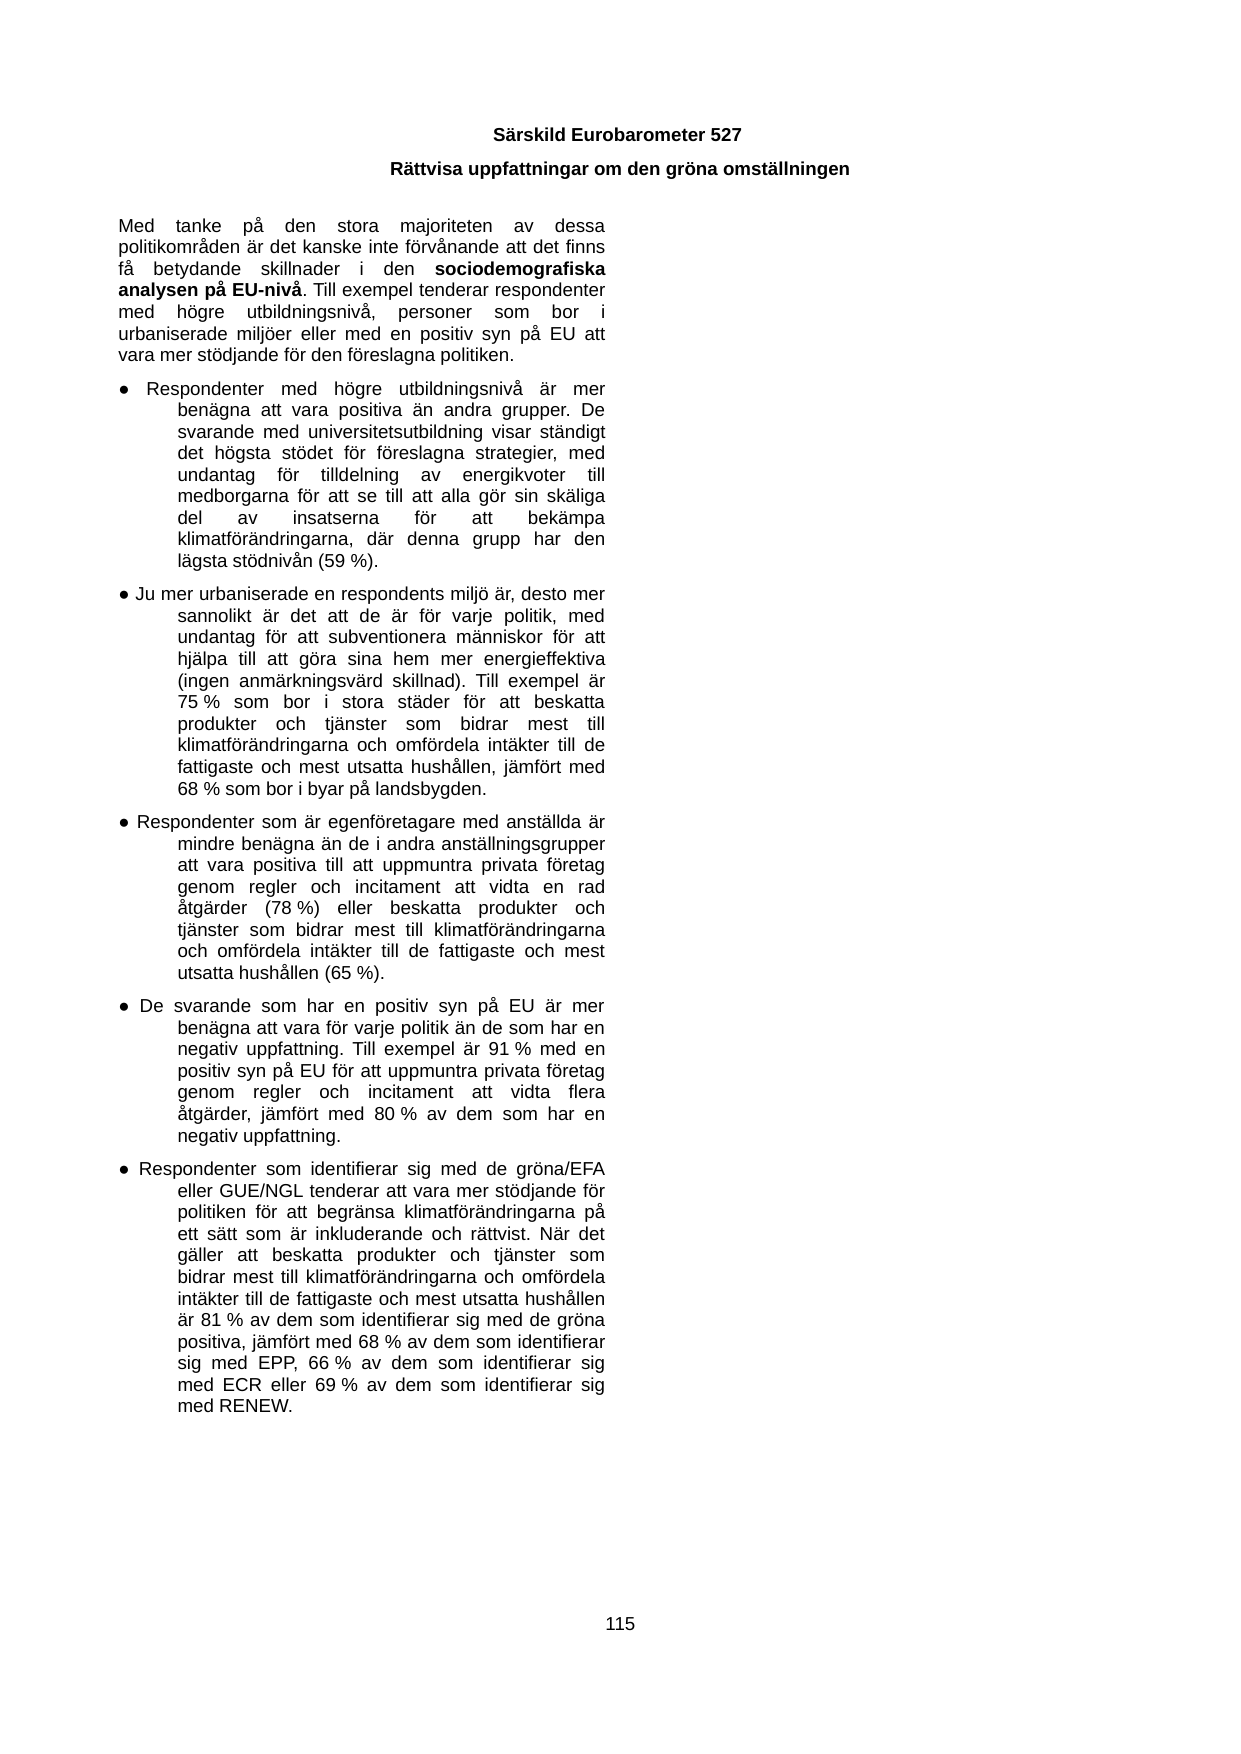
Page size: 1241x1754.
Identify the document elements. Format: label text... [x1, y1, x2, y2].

text ● Ju mer urbaniserade en respondents miljö är, desto mer sannolikt är det att de är för varje politik, med undantag för att subventionera människor för att hjälpa till att göra sina hem mer energieffektiva (ingen anmärkningsvärd skillnad). Till exempel är 75 % som bor i stora städer för att beskatta produkter och tjänster som bidrar mest till klimatförändringarna och omfördela intäkter till de fattigaste och mest utsatta hushållen, jämfört med 68 % som bor i byar på landsbygden. [118, 583, 605, 799]
text Med tanke på den stora majoriteten av dessa politikområden är det kanske inte förvånande att det finns få betydande skillnader i den sociodemografiska analysen på EU-nivå. Till exempel tenderar respondenter med högre utbildningsnivå, personer som bor i urbaniserade miljöer eller med en positiv syn på EU att vara mer stödjande för den föreslagna politiken. [118, 214, 605, 365]
text ● Respondenter som identifierar sig med de gröna/EFA eller GUE/NGL tenderar att vara mer stödjande för politiken för att begränsa klimatförändringarna på ett sätt som är inkluderande och rättvist. När det gäller att beskatta produkter och tjänster som bidrar mest till klimatförändringarna och omfördela intäkter till de fattigaste och mest utsatta hushållen är 81 % av dem som identifierar sig med de gröna positiva, jämfört med 68 % av dem som identifierar sig med EPP, 66 % av dem som identifierar sig med ECR eller 69 % av dem som identifierar sig med RENEW. [118, 1158, 605, 1417]
text ● Respondenter som är egenföretagare med anställda är mindre benägna än de i andra anställningsgrupper att vara positiva till att uppmuntra privata företag genom regler och incitament att vidta en rad åtgärder (78 %) eller beskatta produkter och tjänster som bidrar mest till klimatförändringarna och omfördela intäkter till de fattigaste och mest utsatta hushållen (65 %). [118, 811, 605, 983]
text ● Respondenter med högre utbildningsnivå är mer benägna att vara positiva än andra grupper. De svarande med universitetsutbildning visar ständigt det högsta stödet för föreslagna strategier, med undantag för tilldelning av energikvoter till medborgarna för att se till att alla gör sin skäliga del av insatserna för att bekämpa klimatförändringarna, där denna grupp har den lägsta stödnivån (59 %). [118, 377, 605, 571]
text ● De svarande som har en positiv syn på EU är mer benägna att vara för varje politik än de som har en negativ uppfattning. Till exempel är 91 % med en positiv syn på EU för att uppmuntra privata företag genom regler och incitament att vidta flera åtgärder, jämfört med 80 % av dem som har en negativ uppfattning. [118, 995, 605, 1146]
